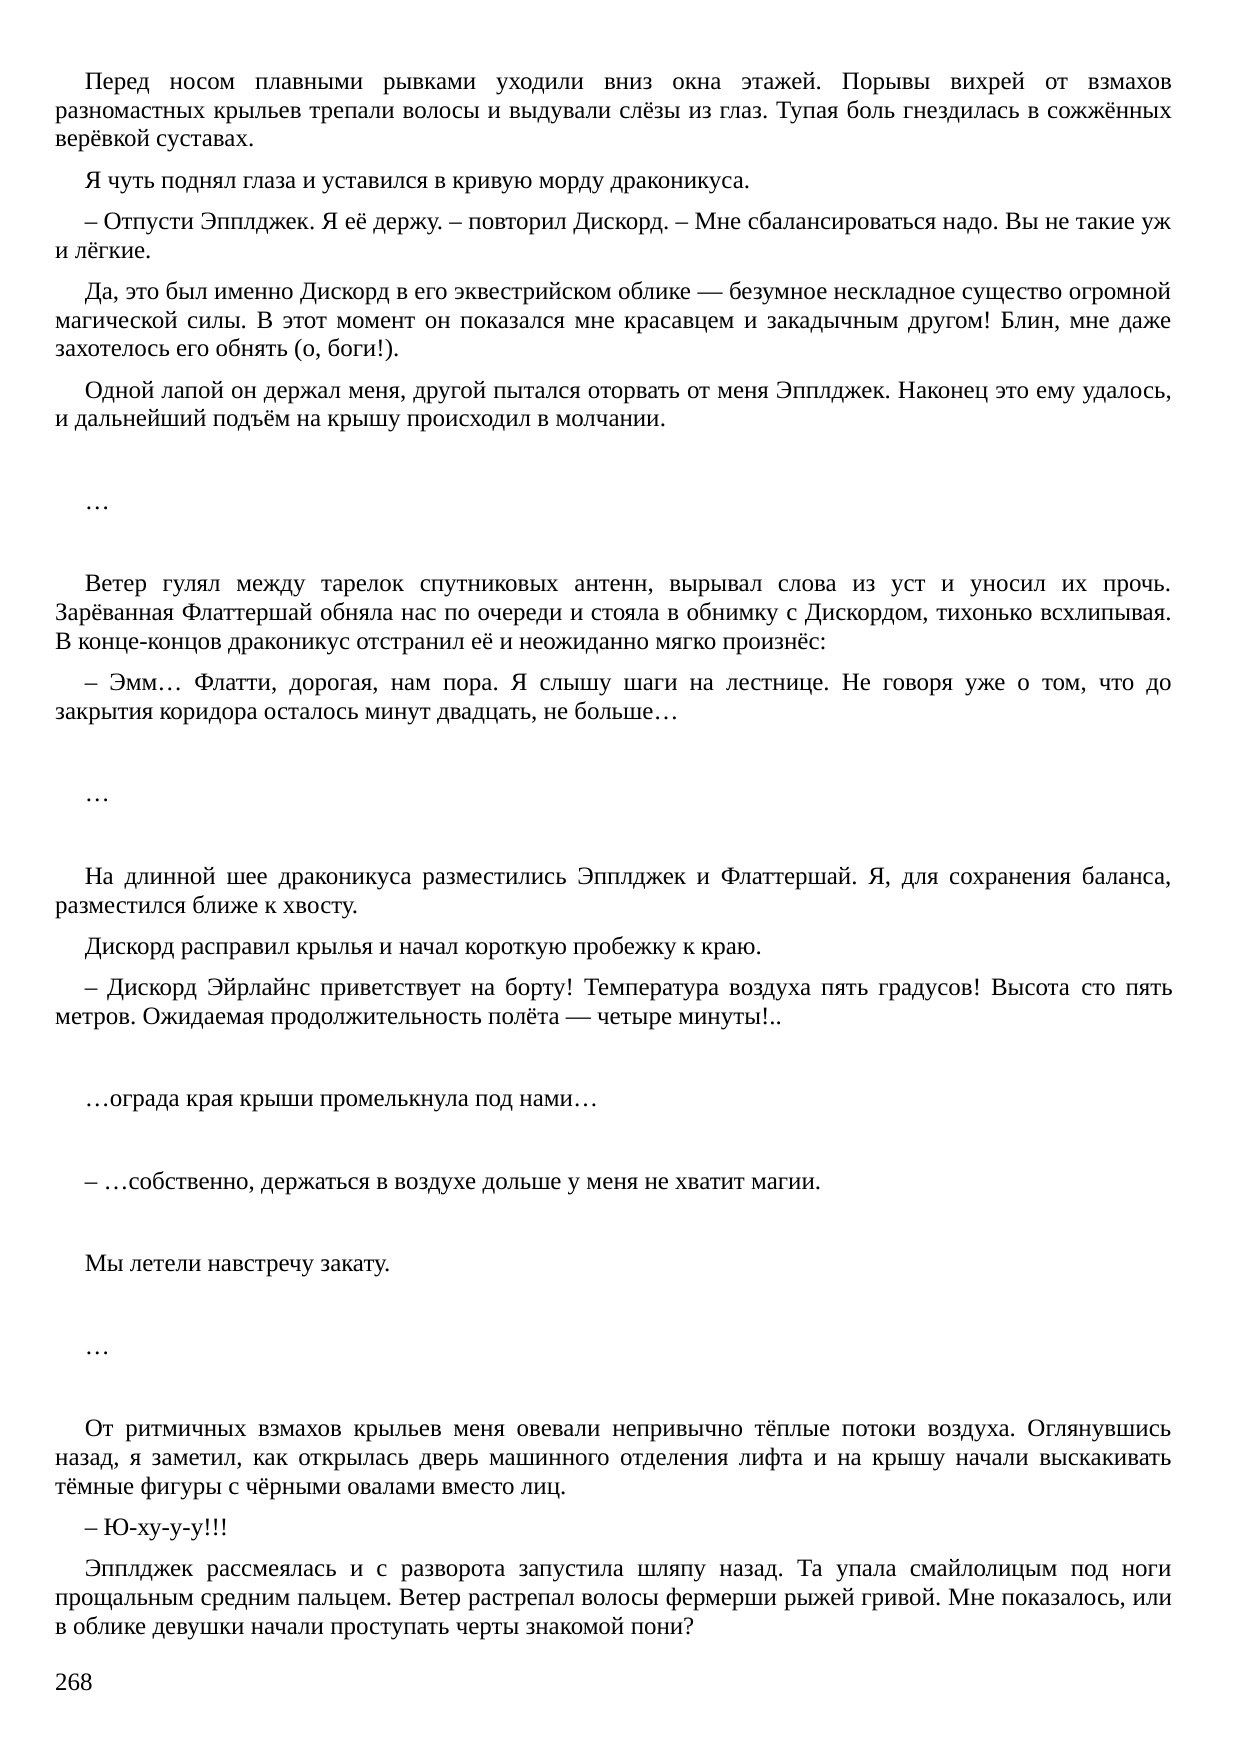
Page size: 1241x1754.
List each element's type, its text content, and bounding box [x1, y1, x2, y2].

text Перед носом плавными рывками уходили вниз окна этажей. Порывы вихрей от взмахов разномастных крыльев трепали волосы и выдували слёзы из глаз. Тупая боль гнездилась в сожжённых верёвкой суставах. [55, 66, 1173, 152]
text Да, это был именно Дискорд в его эквестрийском облике — безумное нескладное существо огромной магической силы. В этот момент он показался мне красавцем и закадычным другом! Блин, мне даже захотелось его обнять (о, боги!). [55, 276, 1173, 362]
text … [55, 486, 1173, 515]
text … [55, 778, 1173, 807]
text Эпплджек рассмеялась и с разворота запустила шляпу назад. Та упала смайлолицым под ноги прощальным средним пальцем. Ветер растрепал волосы фермерши рыжей гривой. Мне показалось, или в облике девушки начали проступать черты знакомой пони? [55, 1553, 1173, 1640]
text Дискорд расправил крылья и начал короткую пробежку к краю. [55, 931, 1173, 960]
text Ветер гулял между тарелок спутниковых антенн, вырывал слова из уст и уносил их прочь. Зарёванная Флаттершай обняла нас по очереди и стояла в обнимку с Дискордом, тихонько всхлипывая. В конце-концов драконикус отстранил её и неожиданно мягко произнёс: [55, 568, 1173, 655]
text Мы летели навстречу закату. [55, 1248, 1173, 1277]
text – Эмм… Флатти, дорогая, нам пора. Я слышу шаги на лестнице. Не говоря уже о том, что до закрытия коридора осталось минут двадцать, не больше… [55, 667, 1173, 725]
text – Отпусти Эпплджек. Я её держу. – повторил Дискорд. – Мне сбалансироваться надо. Вы не такие уж и лёгкие. [55, 206, 1173, 263]
text На длинной шее драконикуса разместились Эпплджек и Флаттершай. Я, для сохранения баланса, разместился ближе к хвосту. [55, 861, 1173, 918]
text – …собственно, держаться в воздухе дольше у меня не хватит магии. [55, 1166, 1173, 1195]
text … [55, 1331, 1173, 1360]
text – Ю-ху-у-у!!! [55, 1512, 1173, 1541]
text Я чуть поднял глаза и уставился в кривую морду драконикуса. [55, 165, 1173, 193]
text – Дискорд Эйрлайнс приветствует на борту! Температура воздуха пять градусов! Высота сто пять метров. Ожидаемая продолжительность полёта — четыре минуты!.. [55, 972, 1173, 1030]
text …ограда края крыши промелькнула под нами… [55, 1083, 1173, 1112]
text Одной лапой он держал меня, другой пытался оторвать от меня Эпплджек. Наконец это ему удалось, и дальнейший подъём на крышу происходил в молчании. [55, 375, 1173, 432]
text От ритмичных взмахов крыльев меня овевали непривычно тёплые потоки воздуха. Оглянувшись назад, я заметил, как открылась дверь машинного отделения лифта и на крышу начали выскакивать тёмные фигуры с чёрными овалами вместо лиц. [55, 1413, 1173, 1500]
